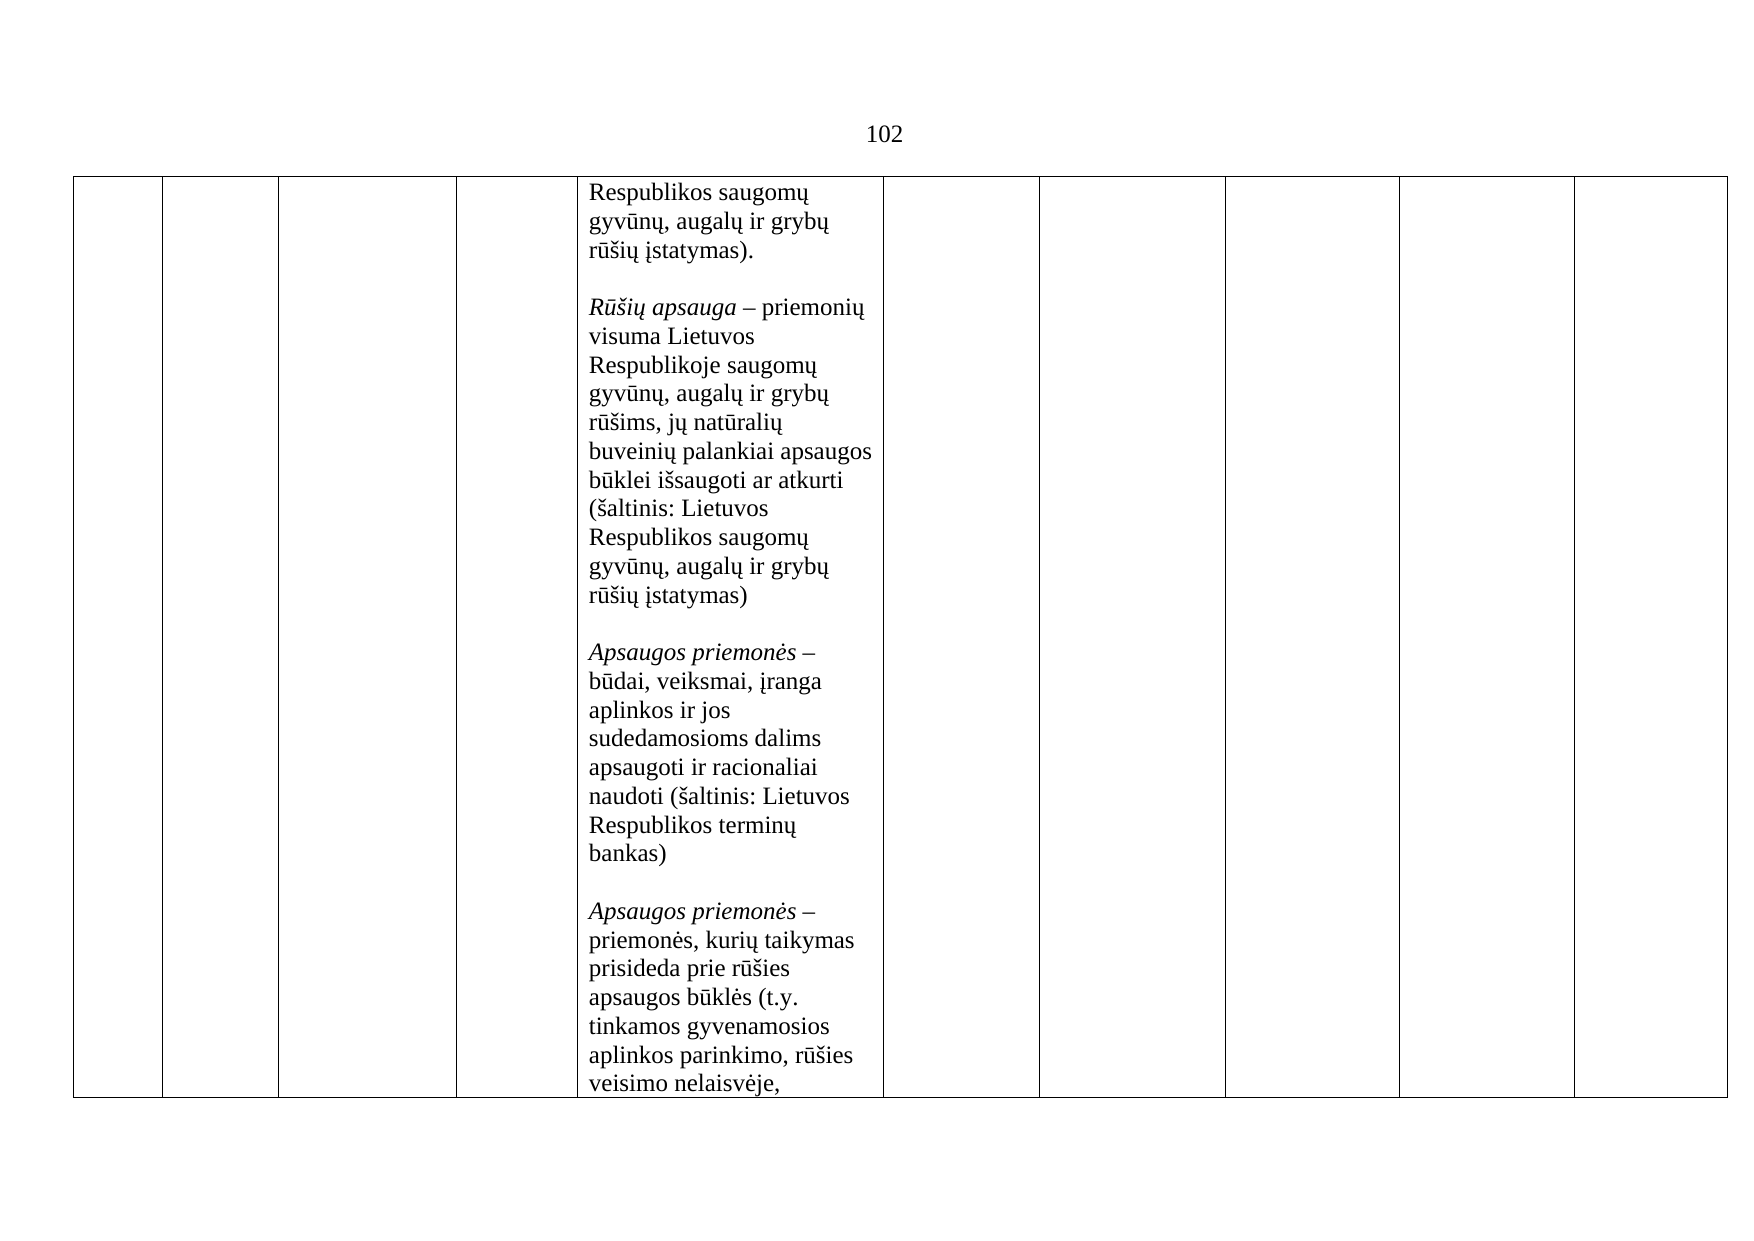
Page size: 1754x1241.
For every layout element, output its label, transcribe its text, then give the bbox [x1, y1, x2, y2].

table_cell [1400, 177, 1574, 1097]
table_cell [884, 177, 1039, 1097]
table_cell [163, 177, 278, 1097]
table_cell [1040, 177, 1225, 1097]
table_cell [74, 177, 162, 1097]
table_cell [279, 177, 456, 1097]
table_cell Respublikos saugomų gyvūnų, augalų ir grybų rūšių įstatymas). Rūšių apsauga – priemonių visuma Lietuvos Respublikoje saugomų gyvūnų, augalų ir grybų rūšims, jų natūralių buveinių palankiai apsaugos būklei išsaugoti ar atkurti (šaltinis: Lietuvos Respublikos saugomų gyvūnų, augalų ir grybų rūšių įstatymas) Apsaugos priemonės – būdai, veiksmai, įranga aplinkos ir jos sudedamosioms dalims apsaugoti ir racionaliai naudoti (šaltinis: Lietuvos Respublikos terminų bankas) Apsaugos priemonės – priemonės, kurių taikymas prisideda prie rūšies apsaugos būklės (t.y. tinkamos gyvenamosios aplinkos parinkimo, rūšies veisimo nelaisvėje, [578, 177, 883, 1097]
table_cell [1226, 177, 1399, 1097]
table_cell [457, 177, 577, 1097]
table_cell [1575, 177, 1727, 1097]
